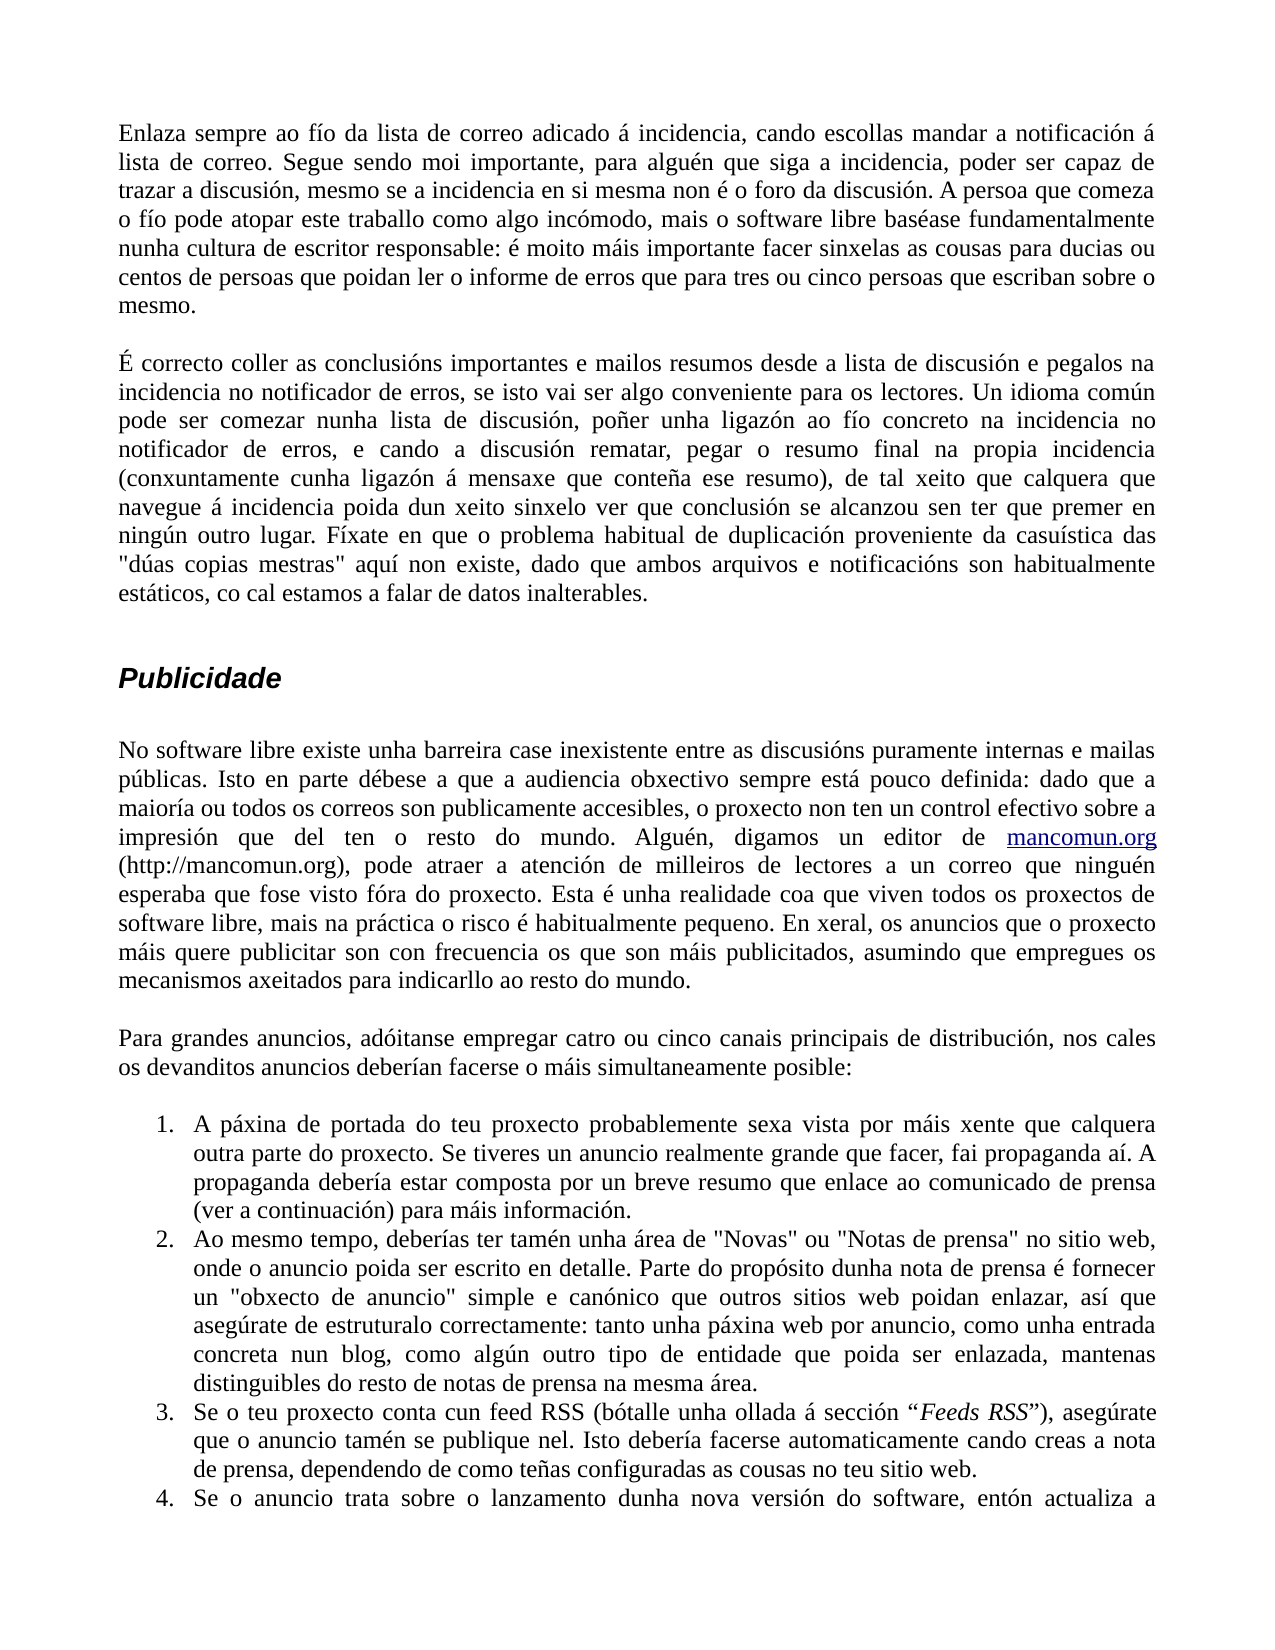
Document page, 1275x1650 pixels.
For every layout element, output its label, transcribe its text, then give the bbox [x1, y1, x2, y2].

text No software libre existe unha barreira case inexistente entre as discusións puramente internas e mailas públicas. Isto en parte débese a que a audiencia obxectivo sempre está pouco definida: dado que a maioría ou todos os correos son publicamente accesibles, o proxecto non ten un control efectivo sobre a impresión que del ten o resto do mundo. Alguén, digamos un editor de mancomun.org (http://mancomun.org), pode atraer a atención de milleiros de lectores a un correo que ninguén esperaba que fose visto fóra do proxecto. Esta é unha realidade coa que viven todos os proxectos de software libre, mais na práctica o risco é habitualmente pequeno. En xeral, os anuncios que o proxecto máis quere publicitar son con frecuencia os que son máis publicitados, asumindo que empregues os mecanismos axeitados para indicarllo ao resto do mundo. [118, 735, 1157, 994]
text É correcto coller as conclusións importantes e mailos resumos desde a lista de discusión e pegalos na incidencia no notificador de erros, se isto vai ser algo conveniente para os lectores. Un idioma común pode ser comezar nunha lista de discusión, poñer unha ligazón ao fío concreto na incidencia no notificador de erros, e cando a discusión rematar, pegar o resumo final na propia incidencia (conxuntamente cunha ligazón á mensaxe que conteña ese resumo), de tal xeito que calquera que navegue á incidencia poida dun xeito sinxelo ver que conclusión se alcanzou sen ter que premer en ningún outro lugar. Fíxate en que o problema habitual de duplicación proveniente da casuística das "dúas copias mestras" aquí non existe, dado que ambos arquivos e notificacións son habitualmente estáticos, co cal estamos a falar de datos inalterables. [118, 348, 1157, 607]
text Enlaza sempre ao fío da lista de correo adicado á incidencia, cando escollas mandar a notificación á lista de correo. Segue sendo moi importante, para alguén que siga a incidencia, poder ser capaz de trazar a discusión, mesmo se a incidencia en si mesma non é o foro da discusión. A persoa que comeza o fío pode atopar este traballo como algo incómodo, mais o software libre baséase fundamentalmente nunha cultura de escritor responsable: é moito máis importante facer sinxelas as cousas para ducias ou centos de persoas que poidan ler o informe de erros que para tres ou cinco persoas que escriban sobre o mesmo. [118, 118, 1157, 319]
subtitle Publicidade [118, 661, 1157, 694]
text Para grandes anuncios, adóitanse empregar catro ou cinco canais principais de distribución, nos cales os devanditos anuncios deberían facerse o máis simultaneamente posible: [118, 1023, 1157, 1080]
list A páxina de portada do teu proxecto probablemente sexa vista por máis xente que calquera outra parte do proxecto. Se tiveres un anuncio realmente grande que facer, fai propaganda aí. A propaganda debería estar composta por un breve resumo que enlace ao comunicado de prensa (ver a continuación) para máis información. [156, 1109, 1157, 1224]
list Ao mesmo tempo, deberías ter tamén unha área de "Novas" ou "Notas de prensa" no sitio web, onde o anuncio poida ser escrito en detalle. Parte do propósito dunha nota de prensa é fornecer un "obxecto de anuncio" simple e canónico que outros sitios web poidan enlazar, así que asegúrate de estruturalo correctamente: tanto unha páxina web por anuncio, como unha entrada concreta nun blog, como algún outro tipo de entidade que poida ser enlazada, mantenas distinguibles do resto de notas de prensa na mesma área. [156, 1224, 1157, 1397]
list Se o anuncio trata sobre o lanzamento dunha nova versión do software, entón actualiza a [156, 1483, 1157, 1512]
list Se o teu proxecto conta cun feed RSS (bótalle unha ollada á sección “Feeds RSS”), asegúrate que o anuncio tamén se publique nel. Isto debería facerse automaticamente cando creas a nota de prensa, dependendo de como teñas configuradas as cousas no teu sitio web. [156, 1397, 1157, 1483]
